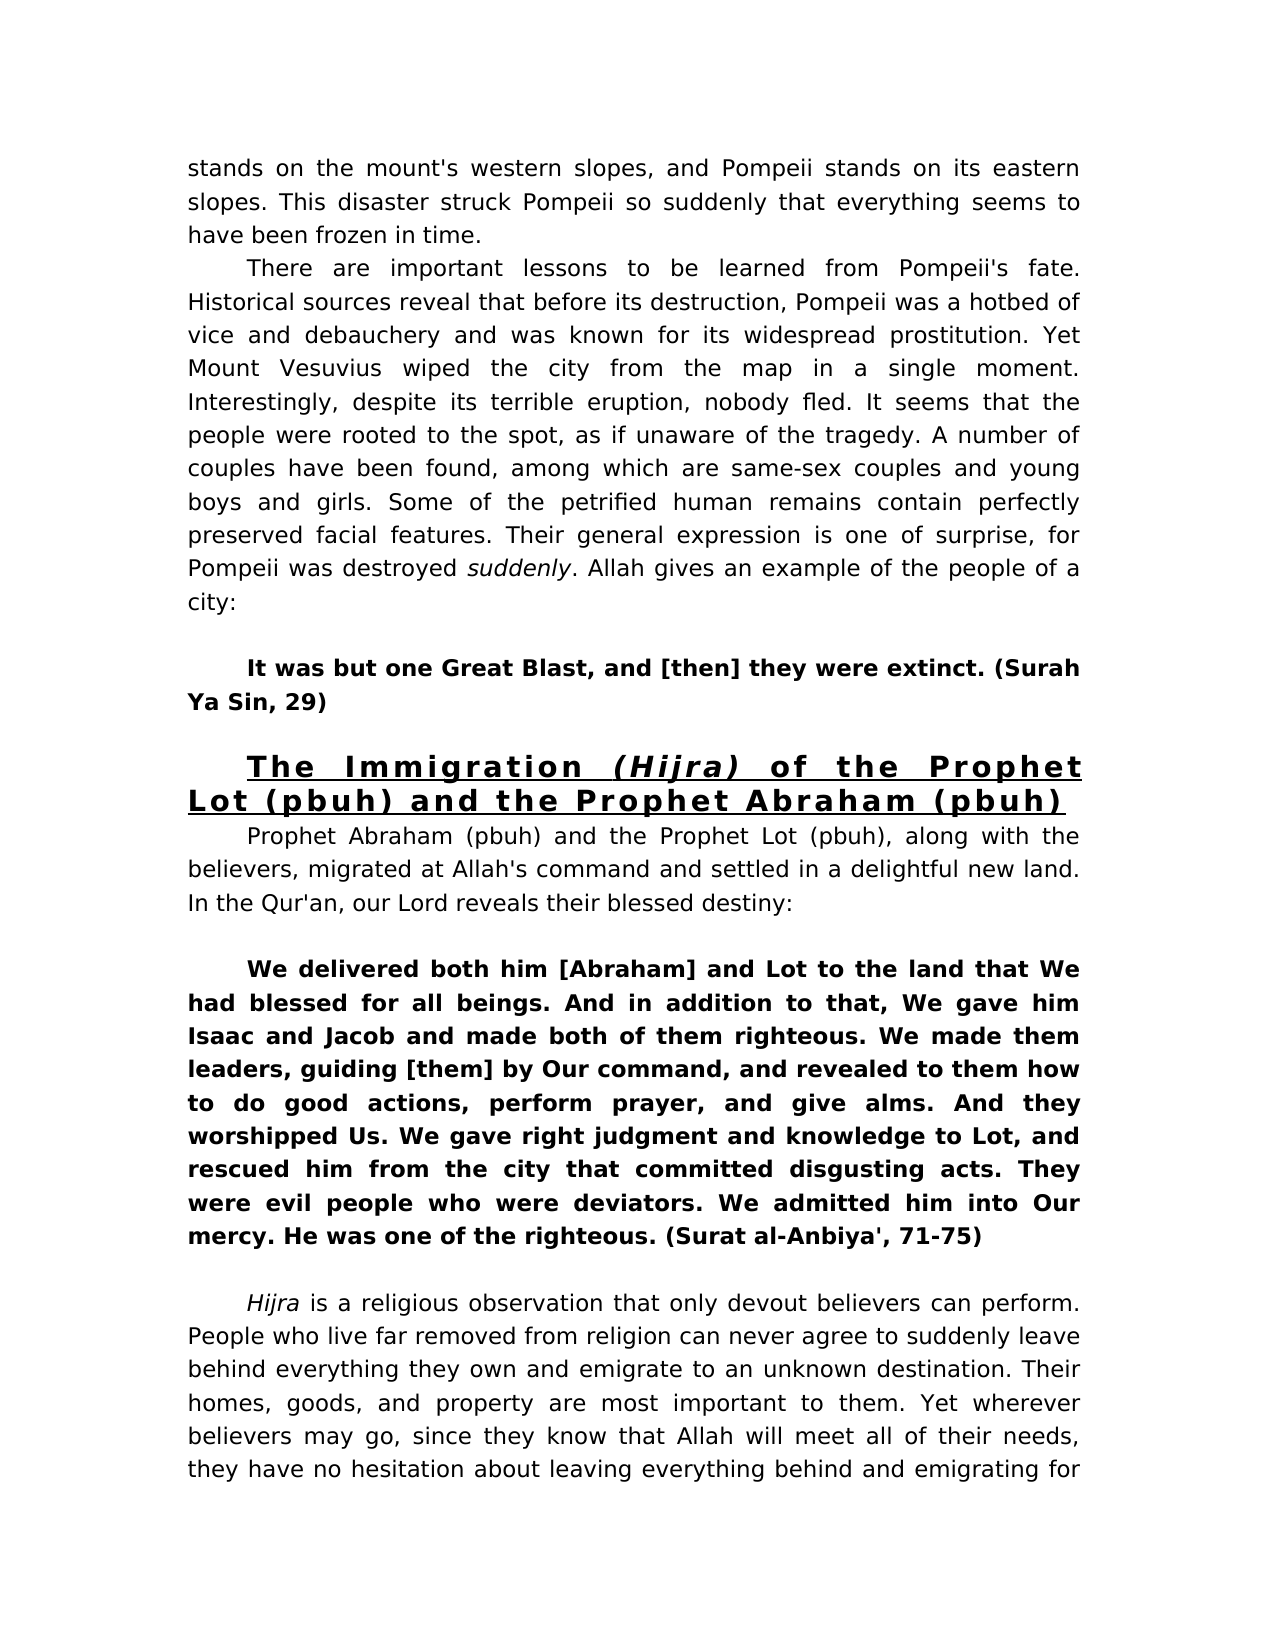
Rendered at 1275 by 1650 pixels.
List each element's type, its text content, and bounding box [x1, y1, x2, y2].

text stands on the mount's western slopes, and Pompeii stands on its eastern slopes. This disaster struck Pompeii so suddenly that everything seems to have been frozen in time. [187, 150, 1082, 250]
text There are important lessons to be learned from Pompeii's fate. Historical sources reveal that before its destruction, Pompeii was a hotbed of vice and debauchery and was known for its widespread prostitution. Yet Mount Vesuvius wiped the city from the map in a single moment. Interestingly, despite its terrible eruption, nobody fled. It seems that the people were rooted to the spot, as if unaware of the tragedy. A number of couples have been found, among which are same-sex couples and young boys and girls. Some of the petrified human remains contain perfectly preserved facial features. Their general expression is one of surprise, for Pompeii was destroyed suddenly. Allah gives an example of the people of a city: [187, 250, 1082, 617]
text It was but one Great Blast, and [then] they were extinct. (Surah Ya Sin, 29) [187, 650, 1082, 717]
text Hijra is a religious observation that only devout believers can perform. People who live far removed from religion can never agree to suddenly leave behind everything they own and emigrate to an unknown destination. Their homes, goods, and property are most important to them. Yet wherever believers may go, since they know that Allah will meet all of their needs, they have no hesitation about leaving everything behind and emigrating for [187, 1284, 1082, 1484]
text We delivered both him [Abraham] and Lot to the land that We had blessed for all beings. And in addition to that, We gave him Isaac and Jacob and made both of them righteous. We made them leaders, guiding [them] by Our command, and revealed to them how to do good actions, perform prayer, and give alms. And they worshipped Us. We gave right judgment and knowledge to Lot, and rescued him from the city that committed disgusting acts. They were evil people who were deviators. We admitted him into Our mercy. He was one of the righteous. (Surat al-Anbiya', 71-75) [187, 951, 1082, 1251]
text Prophet Abraham (pbuh) and the Prophet Lot (pbuh), along with the believers, migrated at Allah's command and settled in a delightful new land. In the Qur'an, our Lord reveals their blessed destiny: [187, 818, 1082, 918]
text The Immigration (Hijra) of the Prophet Lot (pbuh) and the Prophet Abraham (pbuh) [187, 750, 1082, 818]
